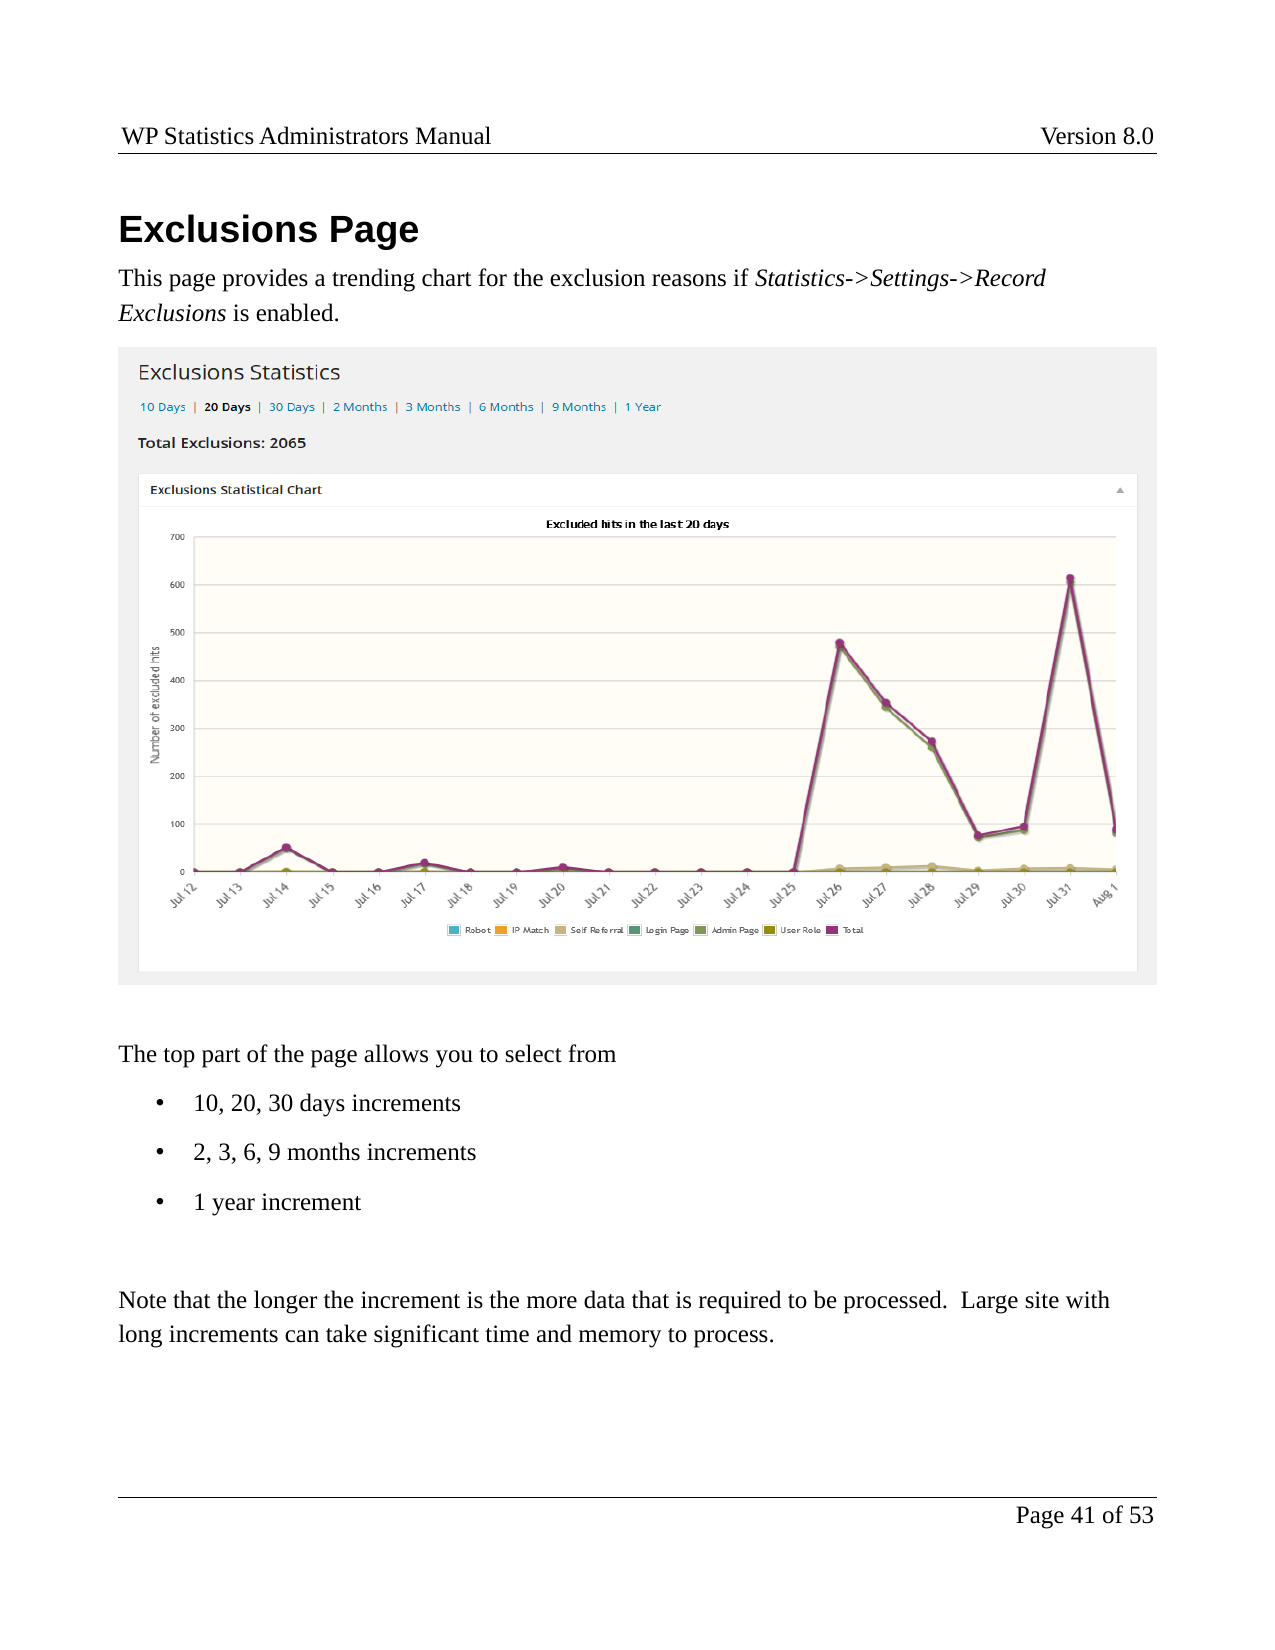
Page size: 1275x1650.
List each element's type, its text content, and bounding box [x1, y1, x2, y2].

text Note that the longer the increment is the more data that is required to be processed. Large site with long increments can take significant time and memory to process. [118, 1285, 1157, 1348]
list 1 year increment [156, 1187, 1157, 1215]
picture [118, 347, 1157, 985]
list 2, 3, 6, 9 months increments [156, 1137, 1157, 1166]
text This page provides a trending chart for the exclusion reasons if Statistics->Settings->Record Exclusions is enabled. [118, 263, 1157, 327]
text The top part of the page allows you to select from [118, 1039, 1157, 1068]
subtitle Exclusions Page [118, 207, 1157, 251]
list 10, 20, 30 days increments [156, 1088, 1157, 1117]
